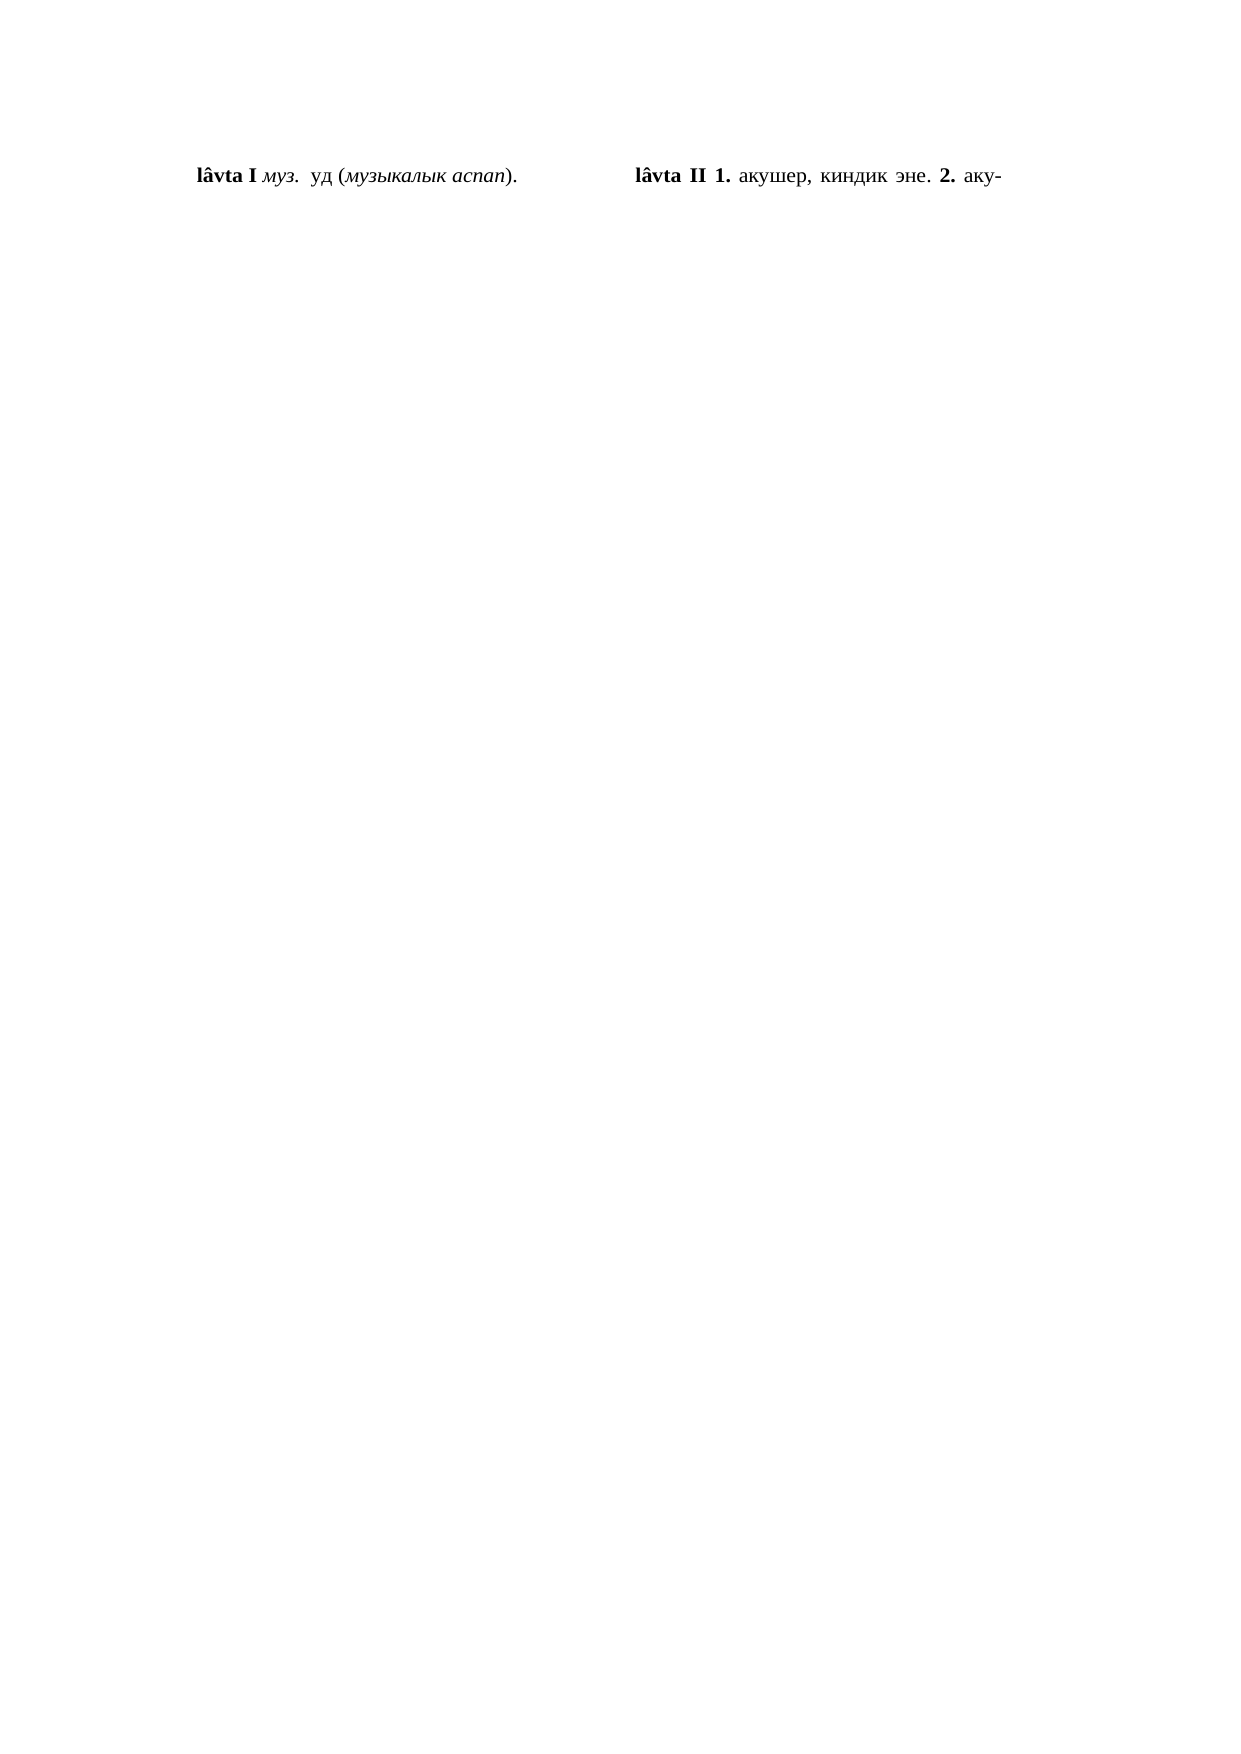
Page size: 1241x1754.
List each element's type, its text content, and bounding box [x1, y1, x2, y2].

text lâvta I муз. уд (музыкалык аспап). [197, 164, 609, 187]
text lâvta II 1. акушер, киндик эне. 2. аку- [635, 164, 1004, 188]
